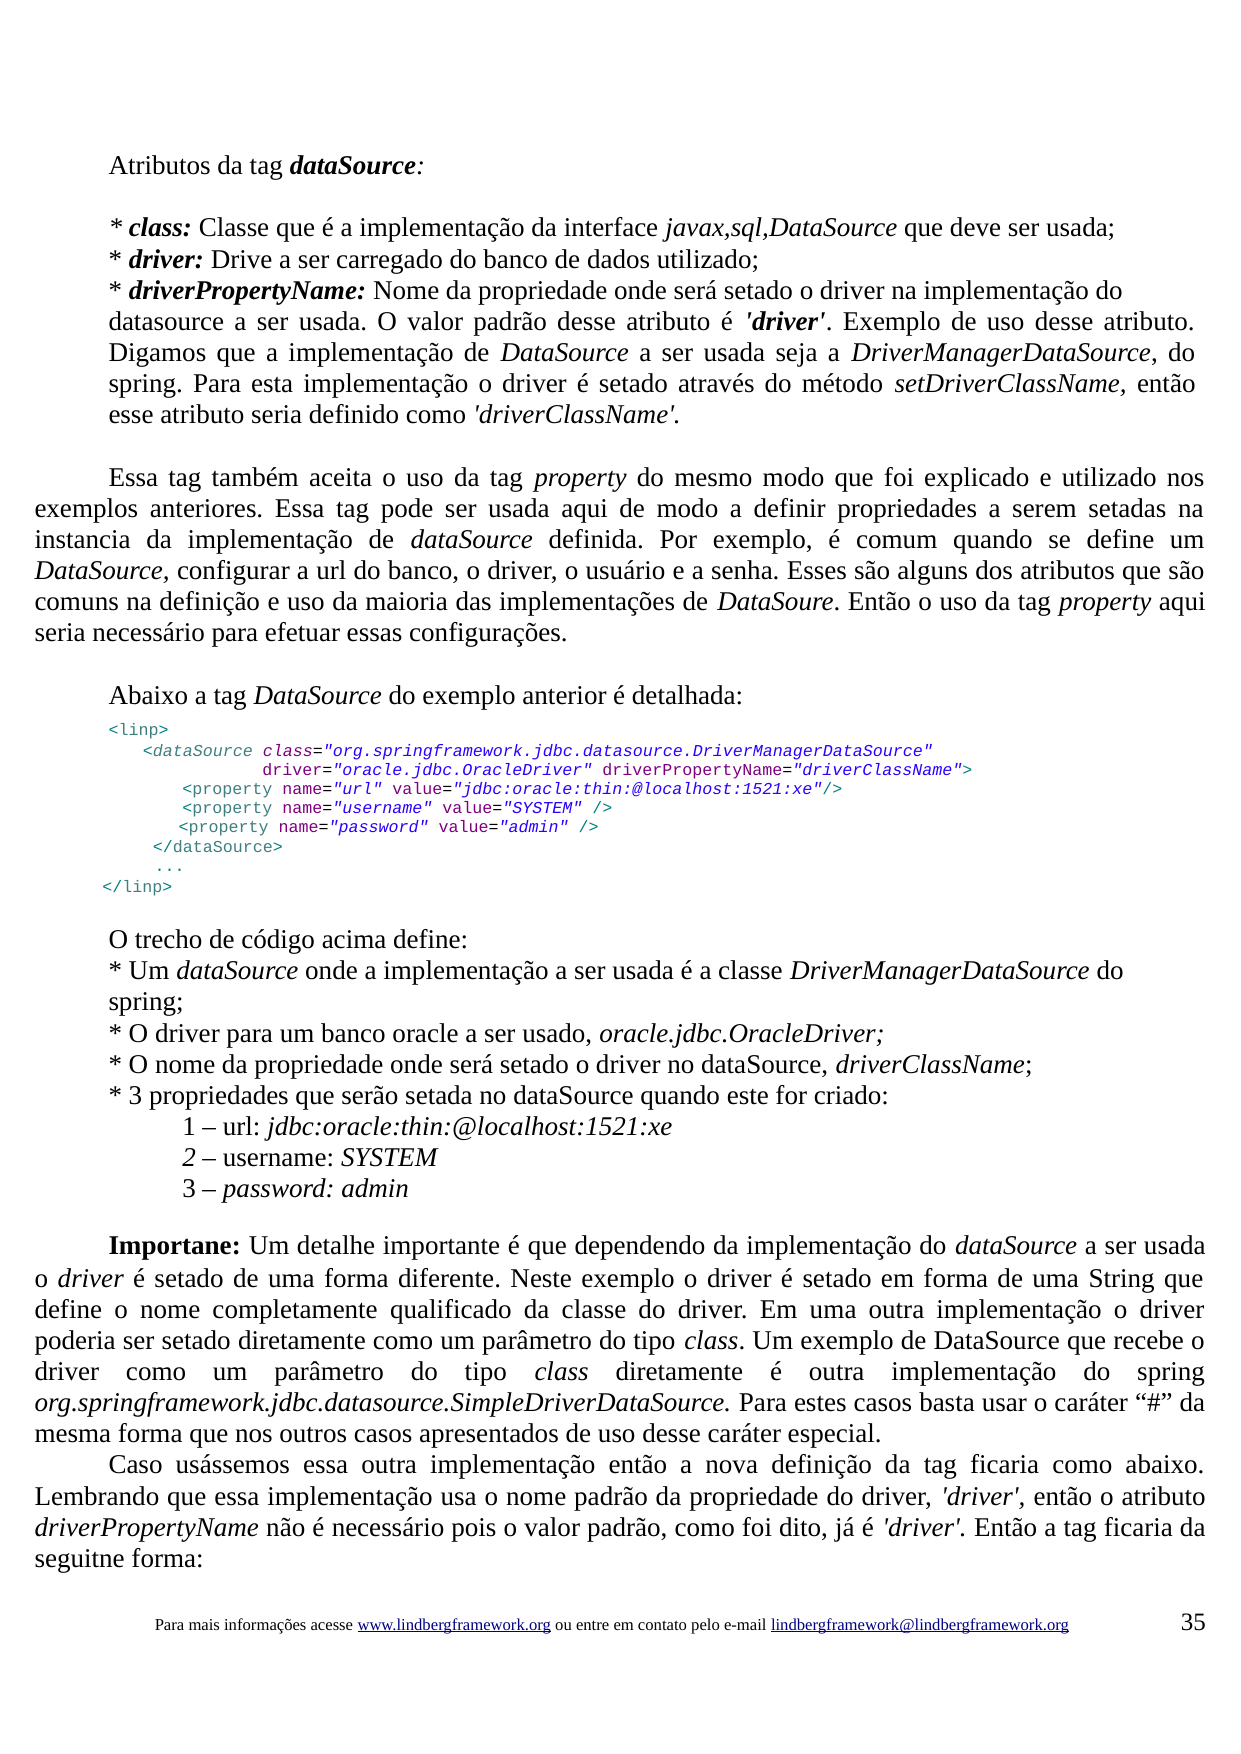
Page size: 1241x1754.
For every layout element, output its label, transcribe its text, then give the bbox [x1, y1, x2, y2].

text <linp> [34, 710, 1206, 741]
text Atributos da tag dataSource: [34, 149, 1206, 180]
text </dataSource> [34, 837, 1206, 858]
text <property name="password" value="admin" /> [34, 818, 1206, 837]
text Importane: Um detalhe importante é que dependendo da implementação do dataSource a ser usada o driver é setado de uma forma diferente. Neste exemplo o driver é setado em forma de uma String que define o nome completamente qualificado da classe do driver. Em uma outra implementação o driver poderia ser setado diretamente como um parâmetro do tipo class. Um exemplo de DataSource que recebe o driver como um parâmetro do tipo class diretamente é outra implementação do spring org.springframework.jdbc.datasource.SimpleDriverDataSource. Para estes casos basta usar o caráter “#” da mesma forma que nos outros casos apresentados de uso desse caráter especial. [34, 1229, 1206, 1448]
text 3 – password: admin [34, 1172, 1206, 1203]
text ... [34, 858, 1206, 877]
text driver="oracle.jdbc.OracleDriver" driverPropertyName="driverClassName"> [34, 762, 1206, 781]
text * class: Classe que é a implementação da interface javax,sql,DataSource que deve ser usada; [34, 212, 1206, 243]
text <dataSource class="org.springframework.jdbc.datasource.DriverManagerDataSource" [34, 741, 1206, 762]
text </linp> [2, 877, 1206, 897]
text Abaixo a tag DataSource do exemplo anterior é detalhada: [34, 679, 1206, 710]
text Caso usássemos essa outra implementação então a nova definição da tag ficaria como abaixo. Lembrando que essa implementação usa o nome padrão da propriedade do driver, 'driver', então o atributo driverPropertyName não é necessário pois o valor padrão, como foi dito, já é 'driver'. Então a tag ficaria da seguitne forma: [34, 1448, 1206, 1573]
text <property name="url" value="jdbc:oracle:thin:@localhost:1521:xe"/> [34, 781, 1206, 799]
text 1 – url: jdbc:oracle:thin:@localhost:1521:xe [34, 1110, 1206, 1141]
text * Um dataSource onde a implementação a ser usada é a classe DriverManagerDataSource do spring; [34, 954, 1206, 1017]
text * driverPropertyName: Nome da propriedade onde será setado o driver na implementação do datasource a ser usada. O valor padrão desse atributo é 'driver'. Exemplo de uso desse atributo. Digamos que a implementação de DataSource a ser usada seja a DriverManagerDataSource, do spring. Para esta implementação o driver é setado através do método setDriverClassName, então esse atributo seria definido como 'driverClassName'. [34, 274, 1206, 429]
text * 3 propriedades que serão setada no dataSource quando este for criado: [34, 1079, 1206, 1110]
text <property name="username" value="SYSTEM" /> [34, 799, 1206, 818]
text Essa tag também aceita o uso da tag property do mesmo modo que foi explicado e utilizado nos exemplos anteriores. Essa tag pode ser usada aqui de modo a definir propriedades a serem setadas na instancia da implementação de dataSource definida. Por exemplo, é comum quando se define um DataSource, configurar a url do banco, o driver, o usuário e a senha. Esses são alguns dos atributos que são comuns na definição e uso da maioria das implementações de DataSoure. Então o uso da tag property aqui seria necessário para efetuar essas configurações. [34, 461, 1206, 648]
text O trecho de código acima define: [34, 921, 1206, 954]
text * O nome da propriedade onde será setado o driver no dataSource, driverClassName; [34, 1048, 1206, 1079]
text * driver: Drive a ser carregado do banco de dados utilizado; [34, 243, 1206, 274]
text 2 – username: SYSTEM [34, 1141, 1206, 1172]
text * O driver para um banco oracle a ser usado, oracle.jdbc.OracleDriver; [34, 1017, 1206, 1048]
